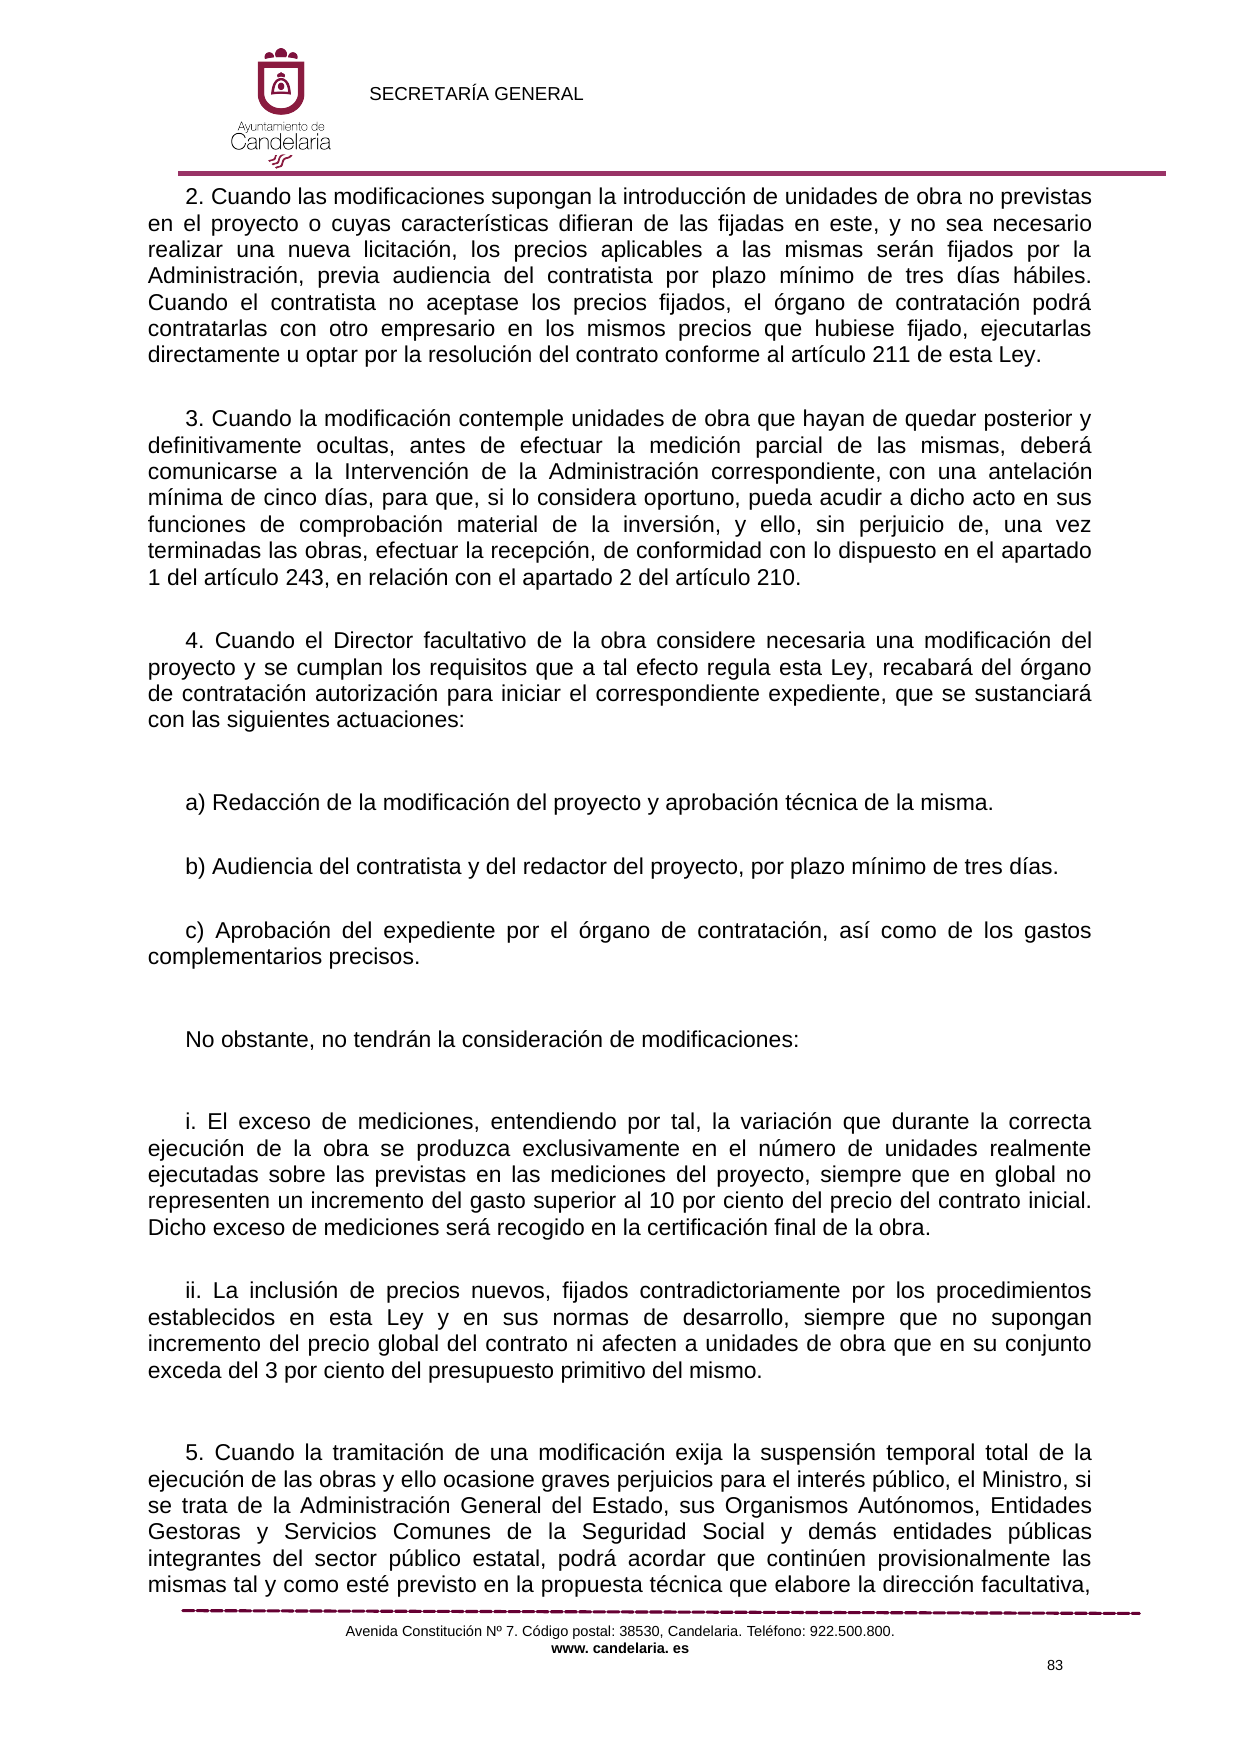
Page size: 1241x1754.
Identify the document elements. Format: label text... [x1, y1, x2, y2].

text 4. Cuando el Director facultativo de la obra considere necesaria una modificación del proyecto y se cumplan los requisitos que a tal efecto regula esta Ley, recabará del órgano de contratación autorización para iniciar el correspondiente expediente, que se sustanciará con las siguientes actuaciones: [148, 627, 1092, 733]
text i. El exceso de mediciones, entendiendo por tal, la variación que durante la correcta ejecución de la obra se produzca exclusivamente en el número de unidades realmente ejecutadas sobre las previstas en las mediciones del proyecto, siempre que en global no representen un incremento del gasto superior al 10 por ciento del precio del contrato inicial. Dicho exceso de mediciones será recogido en la certificación final de la obra. [148, 1108, 1092, 1240]
text 2. Cuando las modificaciones supongan la introducción de unidades de obra no previstas en el proyecto o cuyas características difieran de las fijadas en este, y no sea necesario realizar una nueva licitación, los precios aplicables a las mismas serán fijados por la Administración, previa audiencia del contratista por plazo mínimo de tres días hábiles. Cuando el contratista no aceptase los precios fijados, el órgano de contratación podrá contratarlas con otro empresario en los mismos precios que hubiese fijado, ejecutarlas directamente u optar por la resolución del contrato conforme al artículo 211 de esta Ley. [148, 183, 1092, 368]
text 5. Cuando la tramitación de una modificación exija la suspensión temporal total de la ejecución de las obras y ello ocasione graves perjuicios para el interés público, el Ministro, si se trata de la Administración General del Estado, sus Organismos Autónomos, Entidades Gestoras y Servicios Comunes de la Seguridad Social y demás entidades públicas integrantes del sector público estatal, podrá acordar que continúen provisionalmente las mismas tal y como esté previsto en la propuesta técnica que elabore la dirección facultativa, [148, 1439, 1092, 1597]
text b) Audiencia del contratista y del redactor del proyecto, por plazo mínimo de tres días. [148, 853, 1092, 879]
text 3. Cuando la modificación contemple unidades de obra que hayan de quedar posterior y definitivamente ocultas, antes de efectuar la medición parcial de las mismas, deberá comunicarse a la Intervención de la Administración correspondiente, con una antelación mínima de cinco días, para que, si lo considera oportuno, pueda acudir a dicho acto en sus funciones de comprobación material de la inversión, y ello, sin perjuicio de, una vez terminadas las obras, efectuar la recepción, de conformidad con lo dispuesto en el apartado 1 del artículo 243, en relación con el apartado 2 del artículo 210. [148, 405, 1092, 590]
text a) Redacción de la modificación del proyecto y aprobación técnica de la misma. [148, 789, 1092, 815]
text c) Aprobación del expediente por el órgano de contratación, así como de los gastos complementarios precisos. [148, 917, 1092, 969]
text No obstante, no tendrán la consideración de modificaciones: [148, 1026, 1092, 1052]
text ii. La inclusión de precios nuevos, fijados contradictoriamente por los procedimientos establecidos en esta Ley y en sus normas de desarrollo, siempre que no supongan incremento del precio global del contrato ni afecten a unidades de obra que en su conjunto exceda del 3 por ciento del presupuesto primitivo del mismo. [148, 1277, 1092, 1383]
